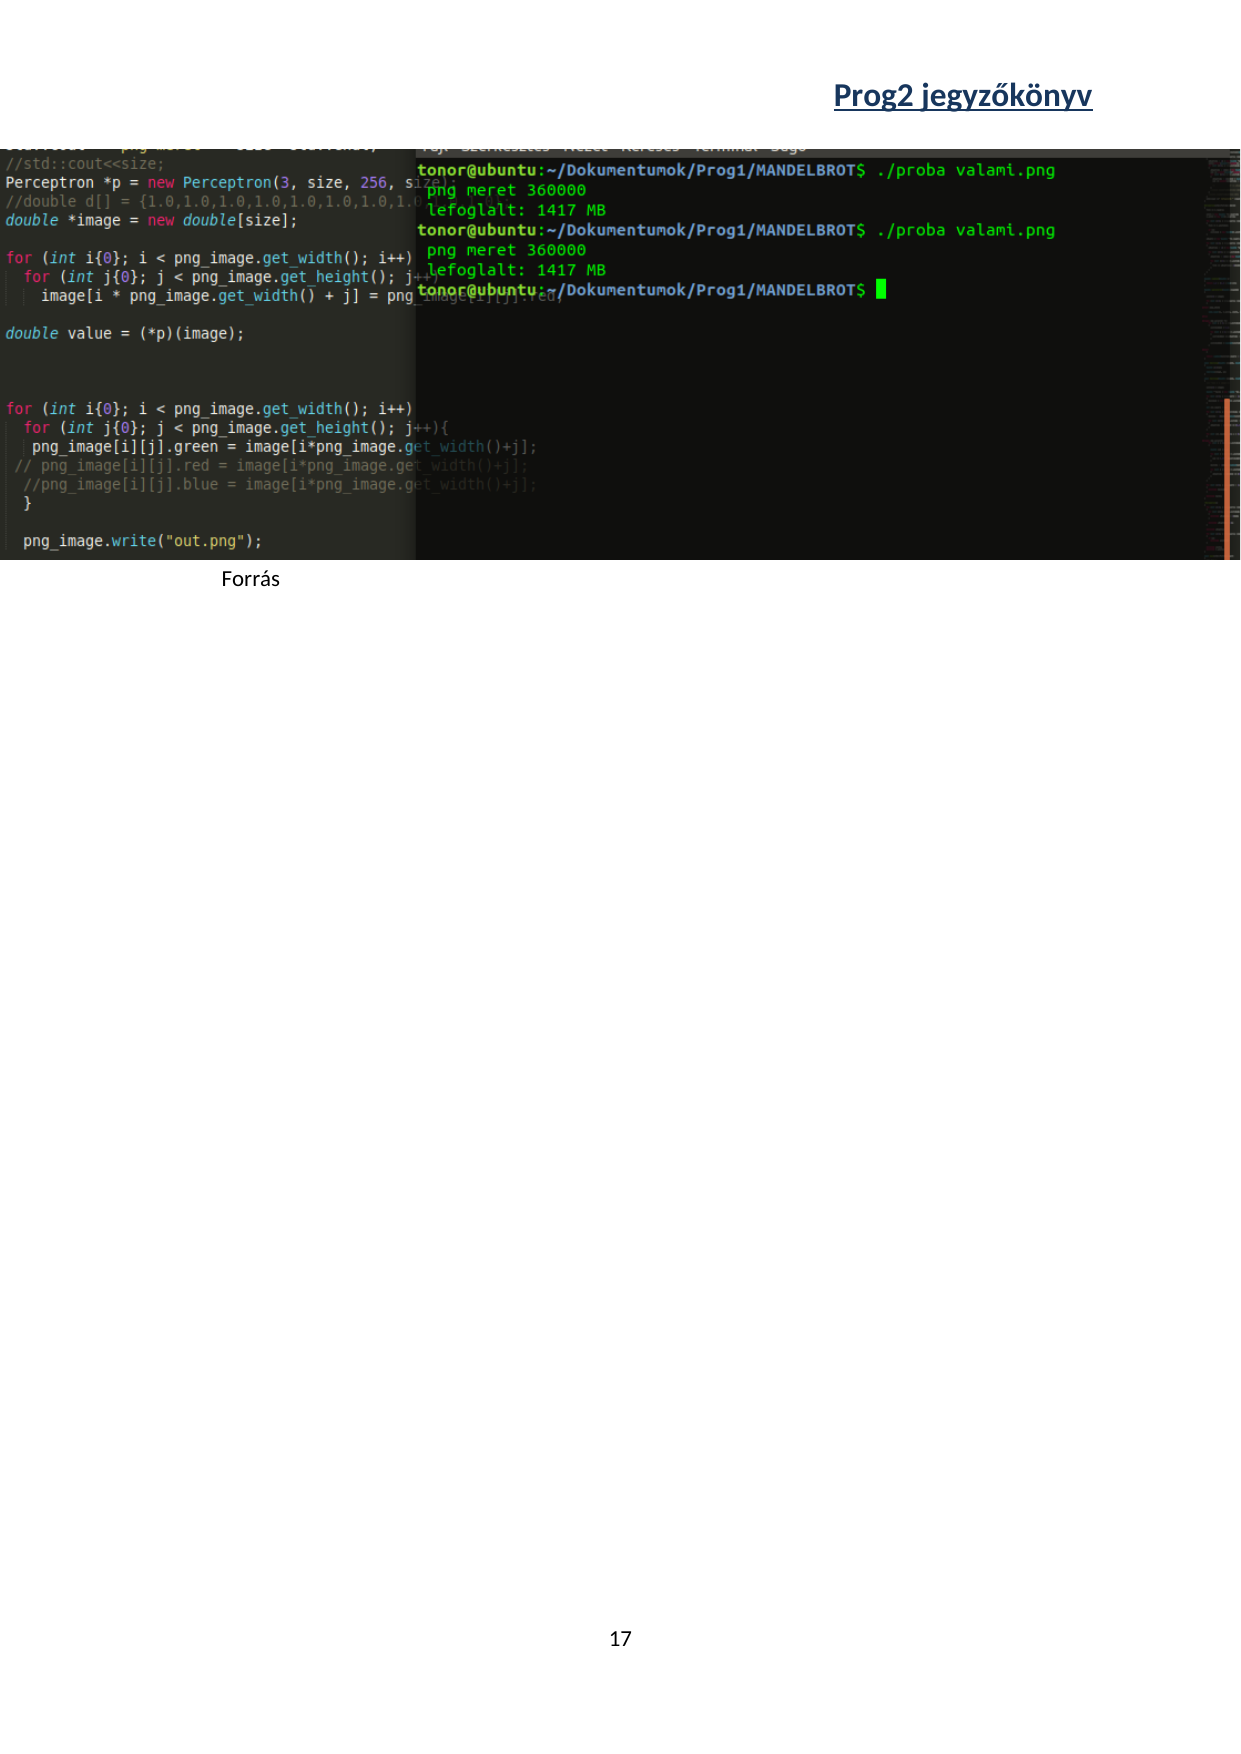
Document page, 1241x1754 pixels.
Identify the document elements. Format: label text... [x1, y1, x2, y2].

picture [0, 149, 1241, 560]
text Forrás [148, 560, 1093, 592]
